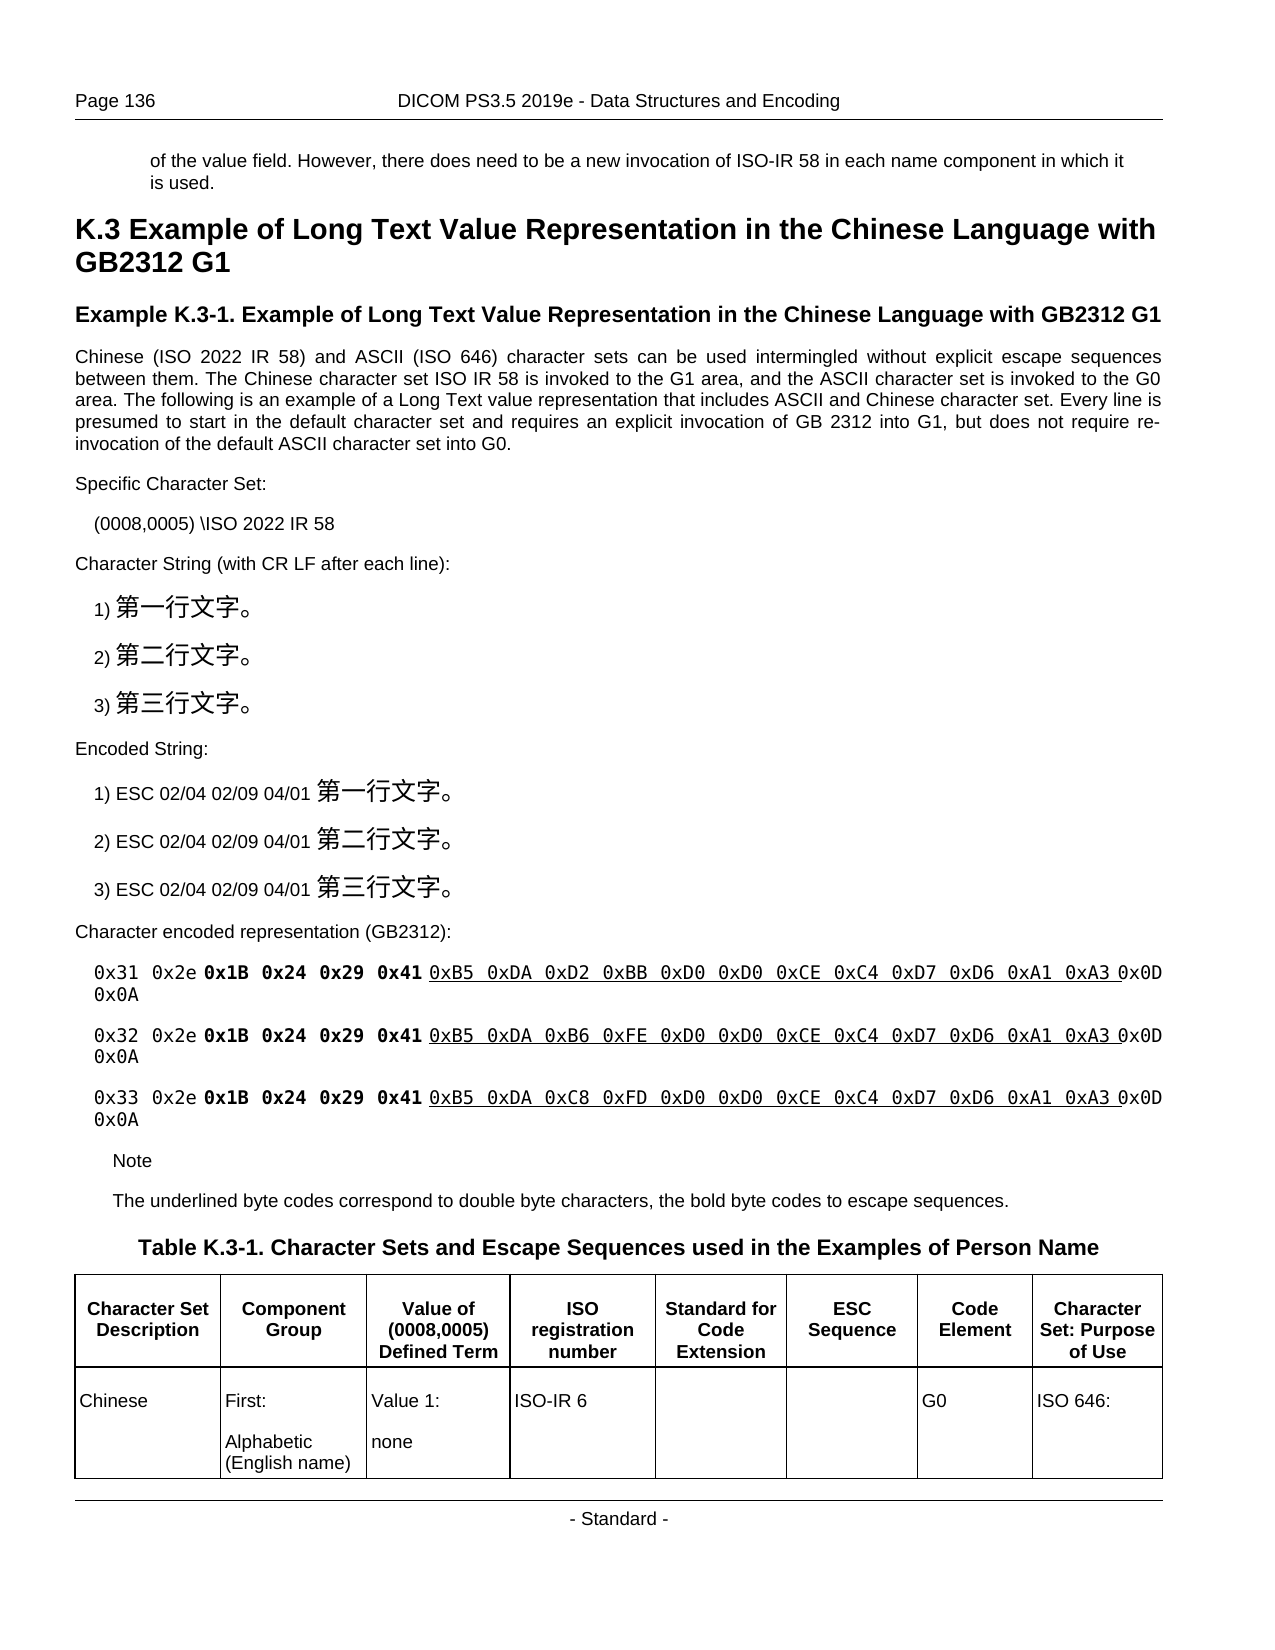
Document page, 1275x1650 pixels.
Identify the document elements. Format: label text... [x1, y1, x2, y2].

text 2) 第二行文字。 [94, 641, 1162, 671]
text 0x32 0x2e 0x1B 0x24 0x29 0x41 0xB5 0xDA 0xB6 0xFE 0xD0 0xD0 0xCE 0xC4 0xD7 0xD6 0xA1 0xA3 0x0D 0x0A [94, 1024, 1162, 1068]
text Note [112, 1150, 1125, 1171]
text Character encoded representation (GB2312): [75, 921, 1162, 943]
text of the value field. However, there does need to be a new invocation of ISO-IR 58 in each name component in which it is used. [112, 150, 1125, 193]
table_header ISO registration number [511, 1275, 655, 1366]
text (0008,0005) \ISO 2022 IR 58 [94, 513, 1162, 534]
text 1) 第一行文字。 [94, 593, 1162, 623]
table_cell First: Alphabetic (English name) [221, 1368, 366, 1478]
table_cell [656, 1368, 786, 1478]
text 3) 第三行文字。 [94, 689, 1162, 718]
table_cell Value 1: none [367, 1368, 509, 1478]
text K.3 Example of Long Text Value Representation in the Chinese Language with GB2312 G1 [75, 212, 1162, 279]
table_cell Chinese [76, 1368, 220, 1478]
text 0x33 0x2e 0x1B 0x24 0x29 0x41 0xB5 0xDA 0xC8 0xFD 0xD0 0xD0 0xCE 0xC4 0xD7 0xD6 0xA1 0xA3 0x0D 0x0A [94, 1087, 1162, 1131]
text 0x31 0x2e 0x1B 0x24 0x29 0x41 0xB5 0xDA 0xD2 0xBB 0xD0 0xD0 0xCE 0xC4 0xD7 0xD6 0xA1 0xA3 0x0D 0x0A [94, 962, 1162, 1006]
table_header Standard for Code Extension [656, 1275, 786, 1366]
table_header Code Element [918, 1275, 1032, 1366]
text Encoded String: [75, 737, 1162, 759]
text The underlined byte codes correspond to double byte characters, the bold byte codes to escape sequences. [112, 1190, 1125, 1212]
text 2) ESC 02/04 02/09 04/01 第二行文字。 [94, 826, 1162, 855]
text Specific Character Set: [75, 473, 1162, 494]
table_cell ISO-IR 6 [511, 1368, 655, 1478]
table_cell ISO 646: [1033, 1368, 1162, 1478]
table_header Component Group [221, 1275, 366, 1366]
table_cell [787, 1368, 917, 1478]
text Table K.3-1. Character Sets and Escape Sequences used in the Examples of Person Name [75, 1234, 1162, 1260]
table_cell G0 [918, 1368, 1032, 1478]
table_header Character Set: Purpose of Use [1033, 1275, 1162, 1366]
table_header ESC Sequence [787, 1275, 917, 1366]
text Chinese (ISO 2022 IR 58) and ASCII (ISO 646) character sets can be used intermingled without explicit escape sequences between them. The Chinese character set ISO IR 58 is invoked to the G1 area, and the ASCII character set is invoked to the G0 area. The following is an example of a Long Text value representation that includes ASCII and Chinese character set. Every line is presumed to start in the default character set and requires an explicit invocation of GB 2312 into G1, but does not require re-invocation of the default ASCII character set into G0. [75, 346, 1162, 454]
text Character String (with CR LF after each line): [75, 553, 1162, 575]
text 3) ESC 02/04 02/09 04/01 第三行文字。 [94, 873, 1162, 903]
table_header Character Set Description [76, 1275, 220, 1366]
text 1) ESC 02/04 02/09 04/01 第一行文字。 [94, 778, 1162, 807]
table_header Value of (0008,0005) Defined Term [367, 1275, 509, 1366]
text Example K.3-1. Example of Long Text Value Representation in the Chinese Language with GB2312 G1 [75, 301, 1162, 327]
